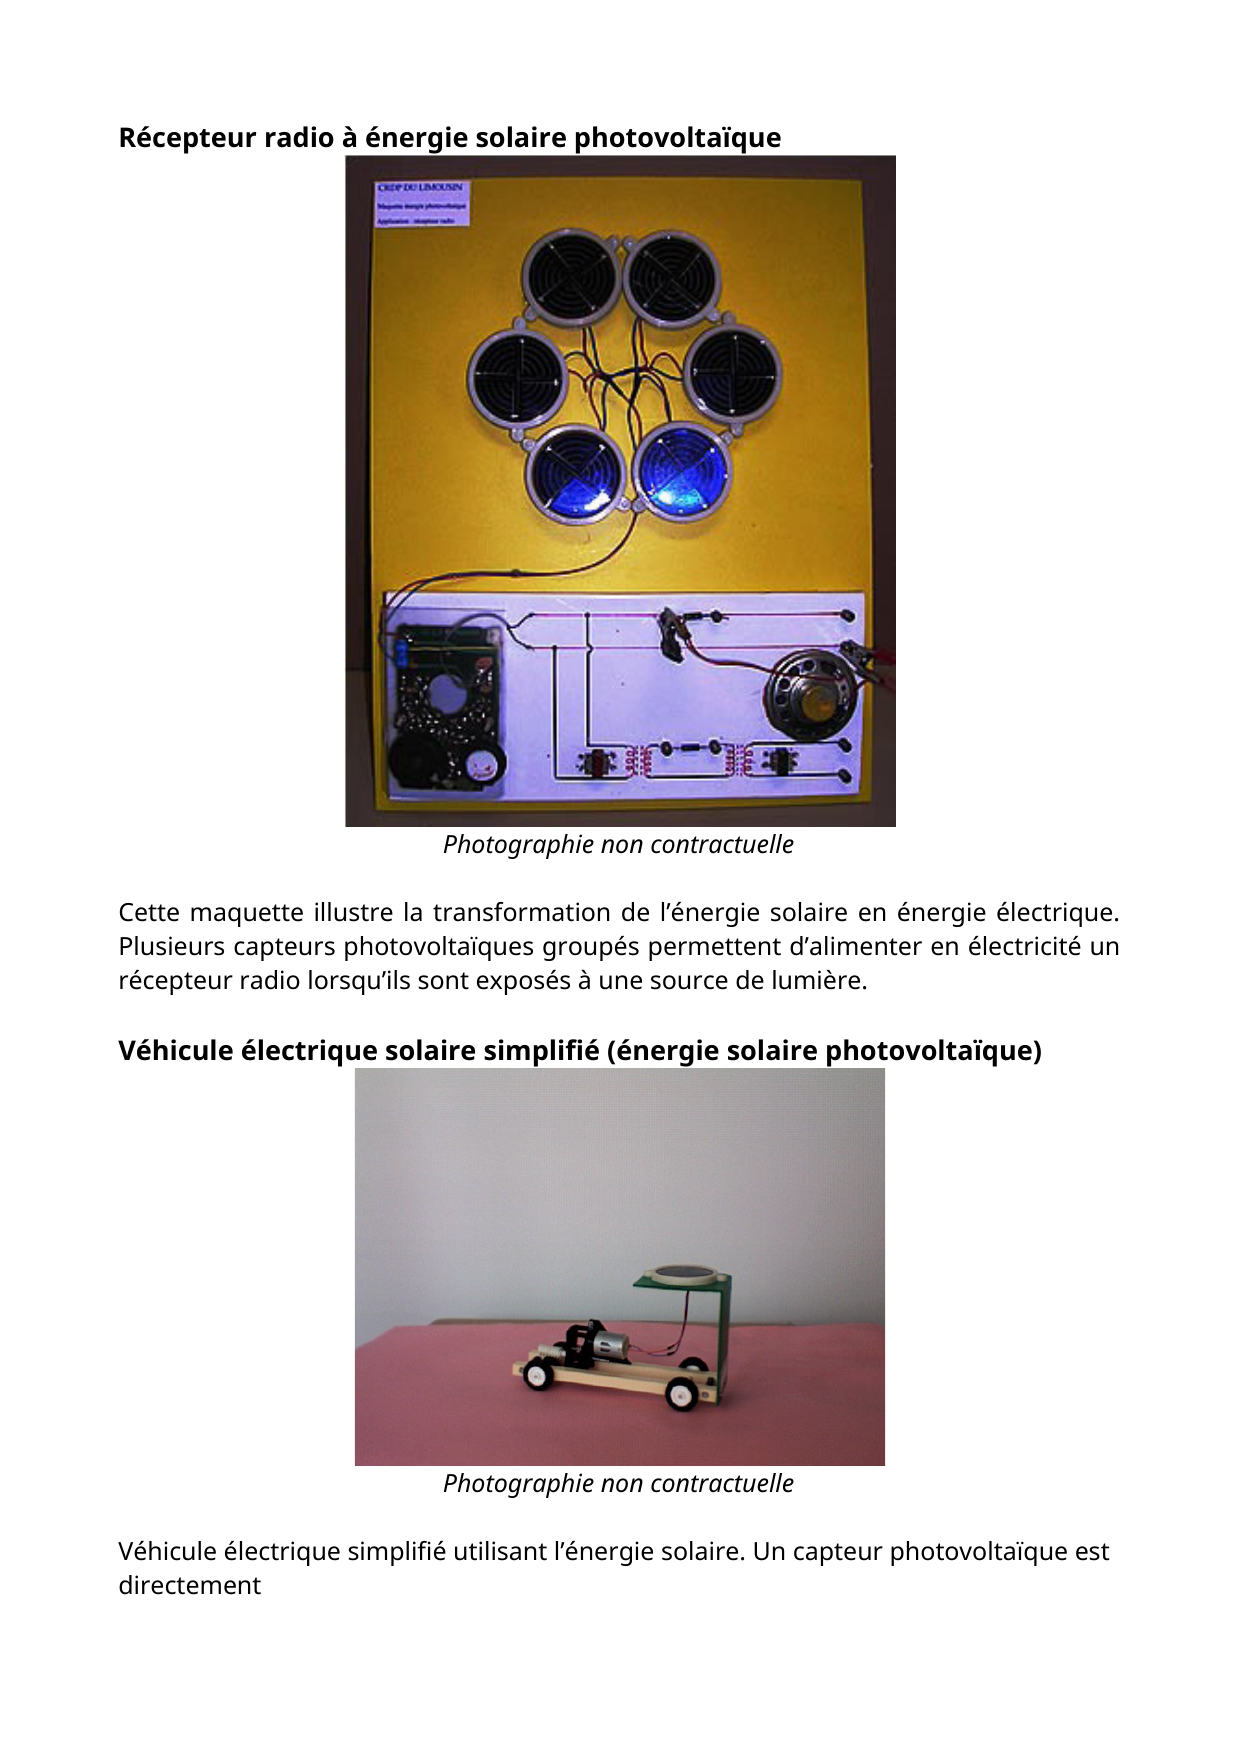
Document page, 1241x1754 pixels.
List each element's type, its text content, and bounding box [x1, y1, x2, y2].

text Véhicule électrique simplifié utilisant l’énergie solaire. Un capteur photovoltaïque est directement [118, 1534, 1122, 1602]
text Véhicule électrique solaire simplifié (énergie solaire photovoltaïque) [118, 1031, 1122, 1068]
text Cette maquette illustre la transformation de l’énergie solaire en énergie électrique. Plusieurs capteurs photovoltaïques groupés permettent d’alimenter en électricité un récepteur radio lorsqu’ils sont exposés à une source de lumière. [118, 895, 1122, 997]
text Récepteur radio à énergie solaire photovoltaïque [118, 118, 1122, 155]
text Photographie non contractuelle [118, 155, 1122, 861]
text Photographie non contractuelle [118, 1068, 1122, 1500]
